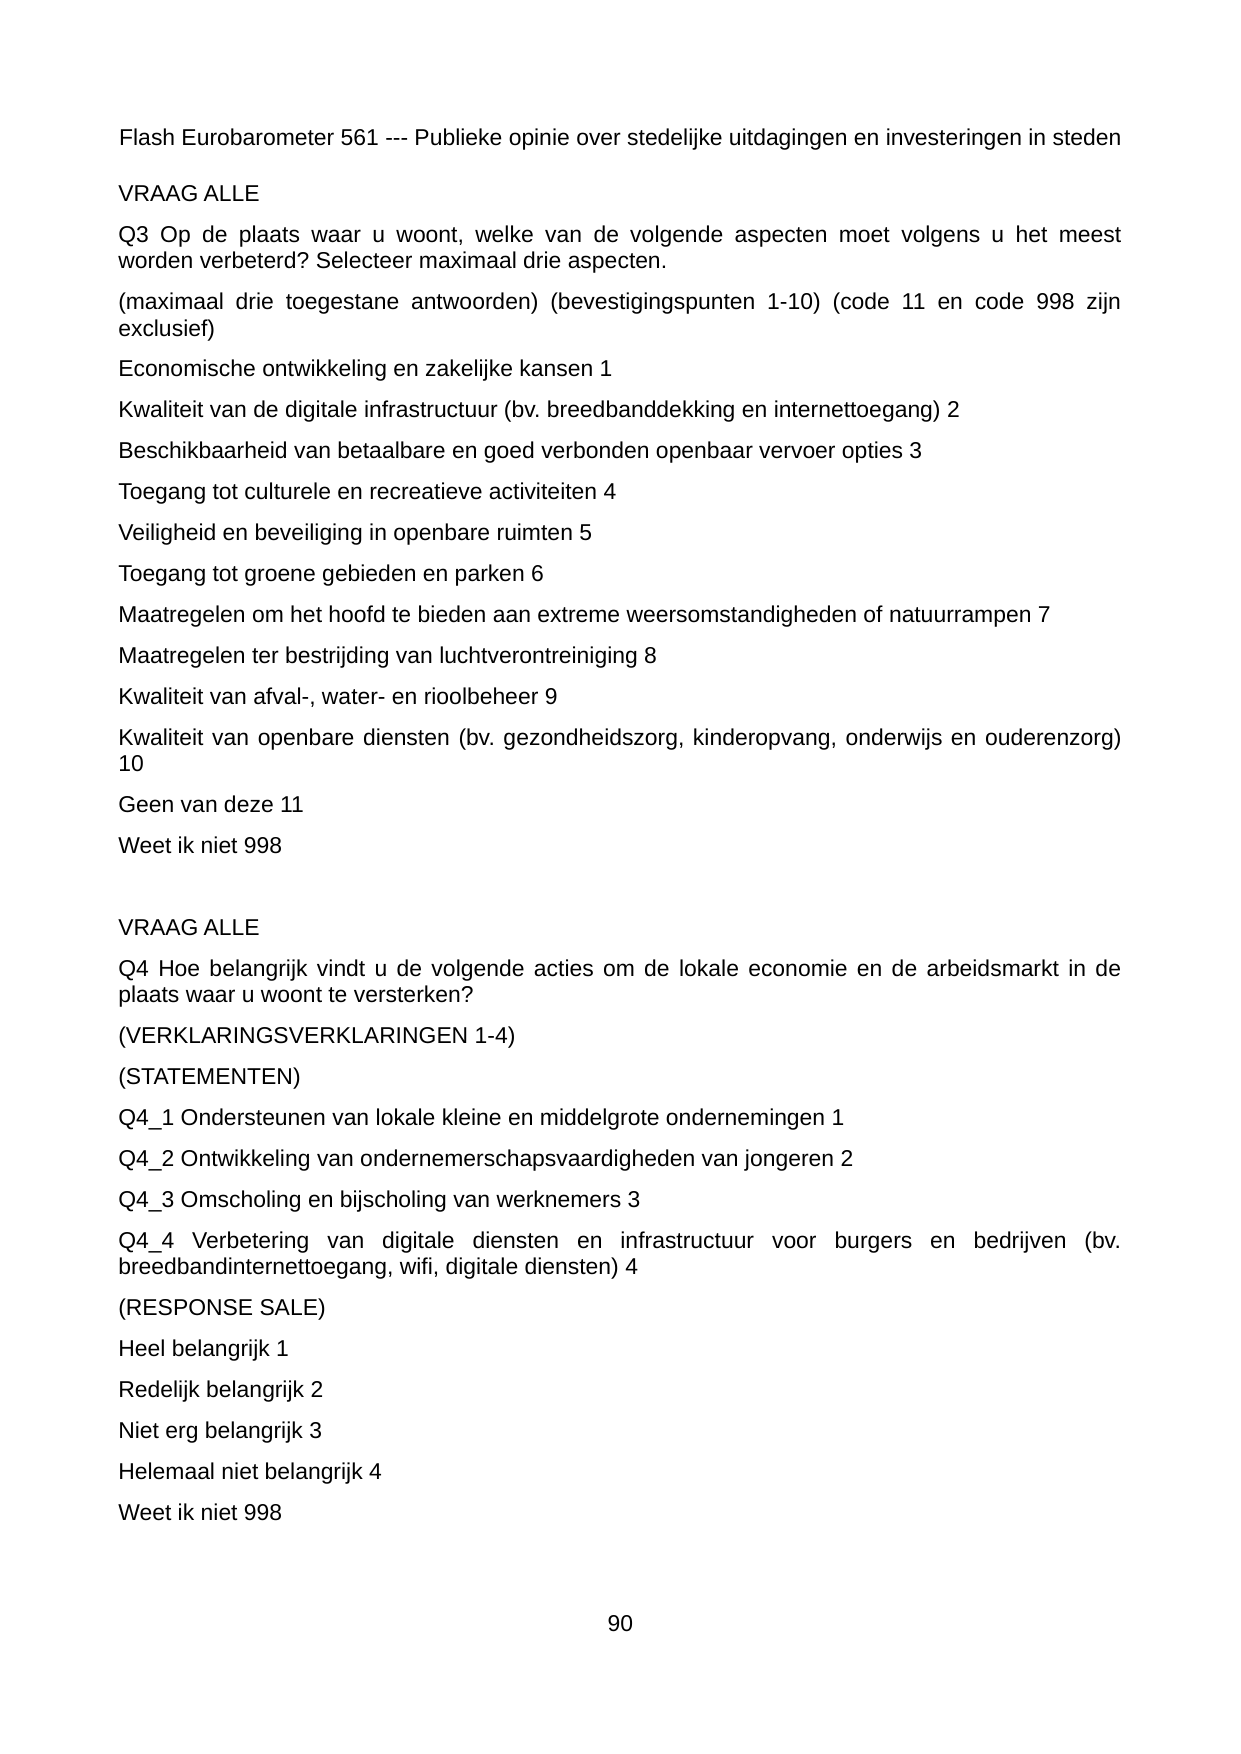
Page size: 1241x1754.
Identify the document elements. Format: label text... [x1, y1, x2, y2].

text (maximaal drie toegestane antwoorden) (bevestigingspunten 1-10) (code 11 en code 998 zijn exclusief) [118, 288, 1122, 341]
text Heel belangrijk 1 [118, 1335, 1122, 1361]
text Toegang tot culturele en recreatieve activiteiten 4 [118, 478, 1122, 504]
text Veiligheid en beveiliging in openbare ruimten 5 [118, 519, 1122, 546]
text Helemaal niet belangrijk 4 [118, 1458, 1122, 1484]
text Beschikbaarheid van betaalbare en goed verbonden openbaar vervoer opties 3 [118, 437, 1122, 464]
text Geen van deze 11 [118, 791, 1122, 817]
text Q3 Op de plaats waar u woont, welke van de volgende aspecten moet volgens u het meest worden verbeterd? Selecteer maximaal drie aspecten. [118, 221, 1122, 273]
text VRAAG ALLE [118, 914, 1122, 940]
text Toegang tot groene gebieden en parken 6 [118, 560, 1122, 586]
text Q4_1 Ondersteunen van lokale kleine en middelgrote ondernemingen 1 [118, 1104, 1122, 1130]
text Q4 Hoe belangrijk vindt u de volgende acties om de lokale economie en de arbeidsmarkt in de plaats waar u woont te versterken? [118, 955, 1122, 1008]
text Weet ik niet 998 [118, 1499, 1122, 1525]
text Niet erg belangrijk 3 [118, 1417, 1122, 1443]
text Economische ontwikkeling en zakelijke kansen 1 [118, 355, 1122, 382]
text Q4_4 Verbetering van digitale diensten en infrastructuur voor burgers en bedrijven (bv. breedbandinternettoegang, wifi, digitale diensten) 4 [118, 1227, 1122, 1279]
text Q4_3 Omscholing en bijscholing van werknemers 3 [118, 1186, 1122, 1212]
text Kwaliteit van openbare diensten (bv. gezondheidszorg, kinderopvang, onderwijs en ouderenzorg) 10 [118, 724, 1122, 777]
text VRAAG ALLE [118, 180, 1122, 206]
text (VERKLARINGSVERKLARINGEN 1-4) [118, 1022, 1122, 1048]
text Q4_2 Ontwikkeling van ondernemerschapsvaardigheden van jongeren 2 [118, 1145, 1122, 1171]
text (RESPONSE SALE) [118, 1294, 1122, 1321]
text Kwaliteit van afval-, water- en rioolbeheer 9 [118, 683, 1122, 709]
text Weet ik niet 998 [118, 832, 1122, 858]
text Redelijk belangrijk 2 [118, 1376, 1122, 1402]
text Maatregelen om het hoofd te bieden aan extreme weersomstandigheden of natuurrampen 7 [118, 601, 1122, 627]
text Kwaliteit van de digitale infrastructuur (bv. breedbanddekking en internettoegang) 2 [118, 396, 1122, 423]
text (STATEMENTEN) [118, 1063, 1122, 1089]
text Maatregelen ter bestrijding van luchtverontreiniging 8 [118, 642, 1122, 668]
